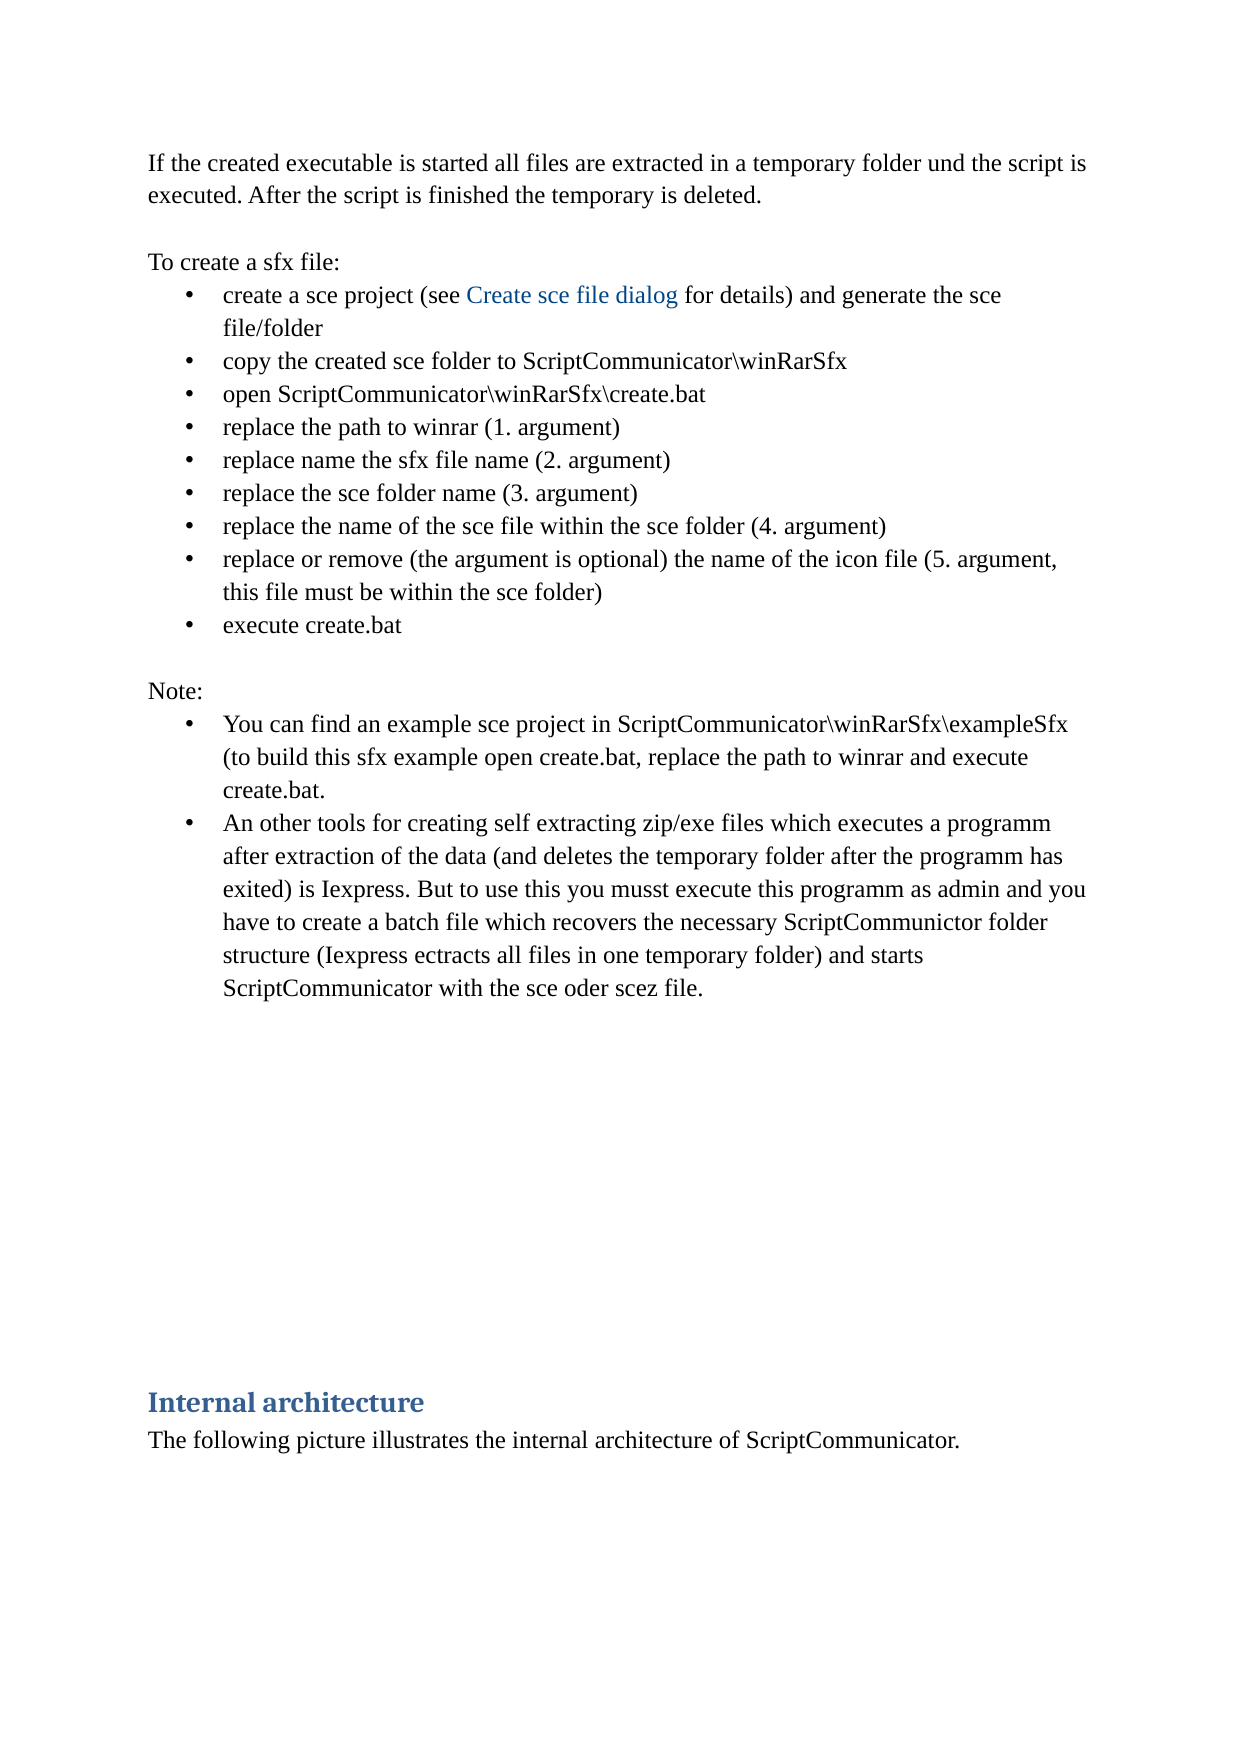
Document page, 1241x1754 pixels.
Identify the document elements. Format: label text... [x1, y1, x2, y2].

list copy the created sce folder to ScriptCommunicator\winRarSfx [185, 346, 1093, 374]
list replace the sce folder name (3. argument) [185, 478, 1093, 507]
text If the created executable is started all files are extracted in a temporary folder und the script is executed. After the script is finished the temporary is deleted. [148, 148, 1093, 209]
list replace or remove (the argument is optional) the name of the icon file (5. argument, this file must be within the sce folder) [185, 544, 1093, 606]
list create a sce project (see Create sce file dialog for details) and generate the sce file/folder [185, 280, 1093, 341]
text To create a sfx file: [148, 247, 1093, 275]
list open ScriptCommunicator\winRarSfx\create.bat [185, 379, 1093, 407]
list An other tools for creating self extracting zip/exe files which executes a programm after extraction of the data (and deletes the temporary folder after the programm has exited) is Iexpress. But to use this you musst execute this programm as admin and you have to create a batch file which recovers the necessary ScriptCommunictor folder structure (Iexpress ectracts all files in one temporary folder) and starts ScriptCommunicator with the sce oder scez file. [185, 808, 1093, 1002]
list execute create.bat [185, 610, 1093, 639]
list replace the name of the sce file within the sce folder (4. argument) [185, 511, 1093, 539]
list replace the path to winrar (1. argument) [185, 412, 1093, 441]
text Note: [148, 676, 1093, 705]
list replace name the sfx file name (2. argument) [185, 445, 1093, 473]
list You can find an example sce project in ScriptCommunicator\winRarSfx\exampleSfx (to build this sfx example open create.bat, replace the path to winrar and execute create.bat. [185, 709, 1093, 804]
text The following picture illustrates the internal architecture of ScriptCommunicator. [148, 1425, 1093, 1454]
subtitle Internal architecture [148, 1386, 1093, 1420]
